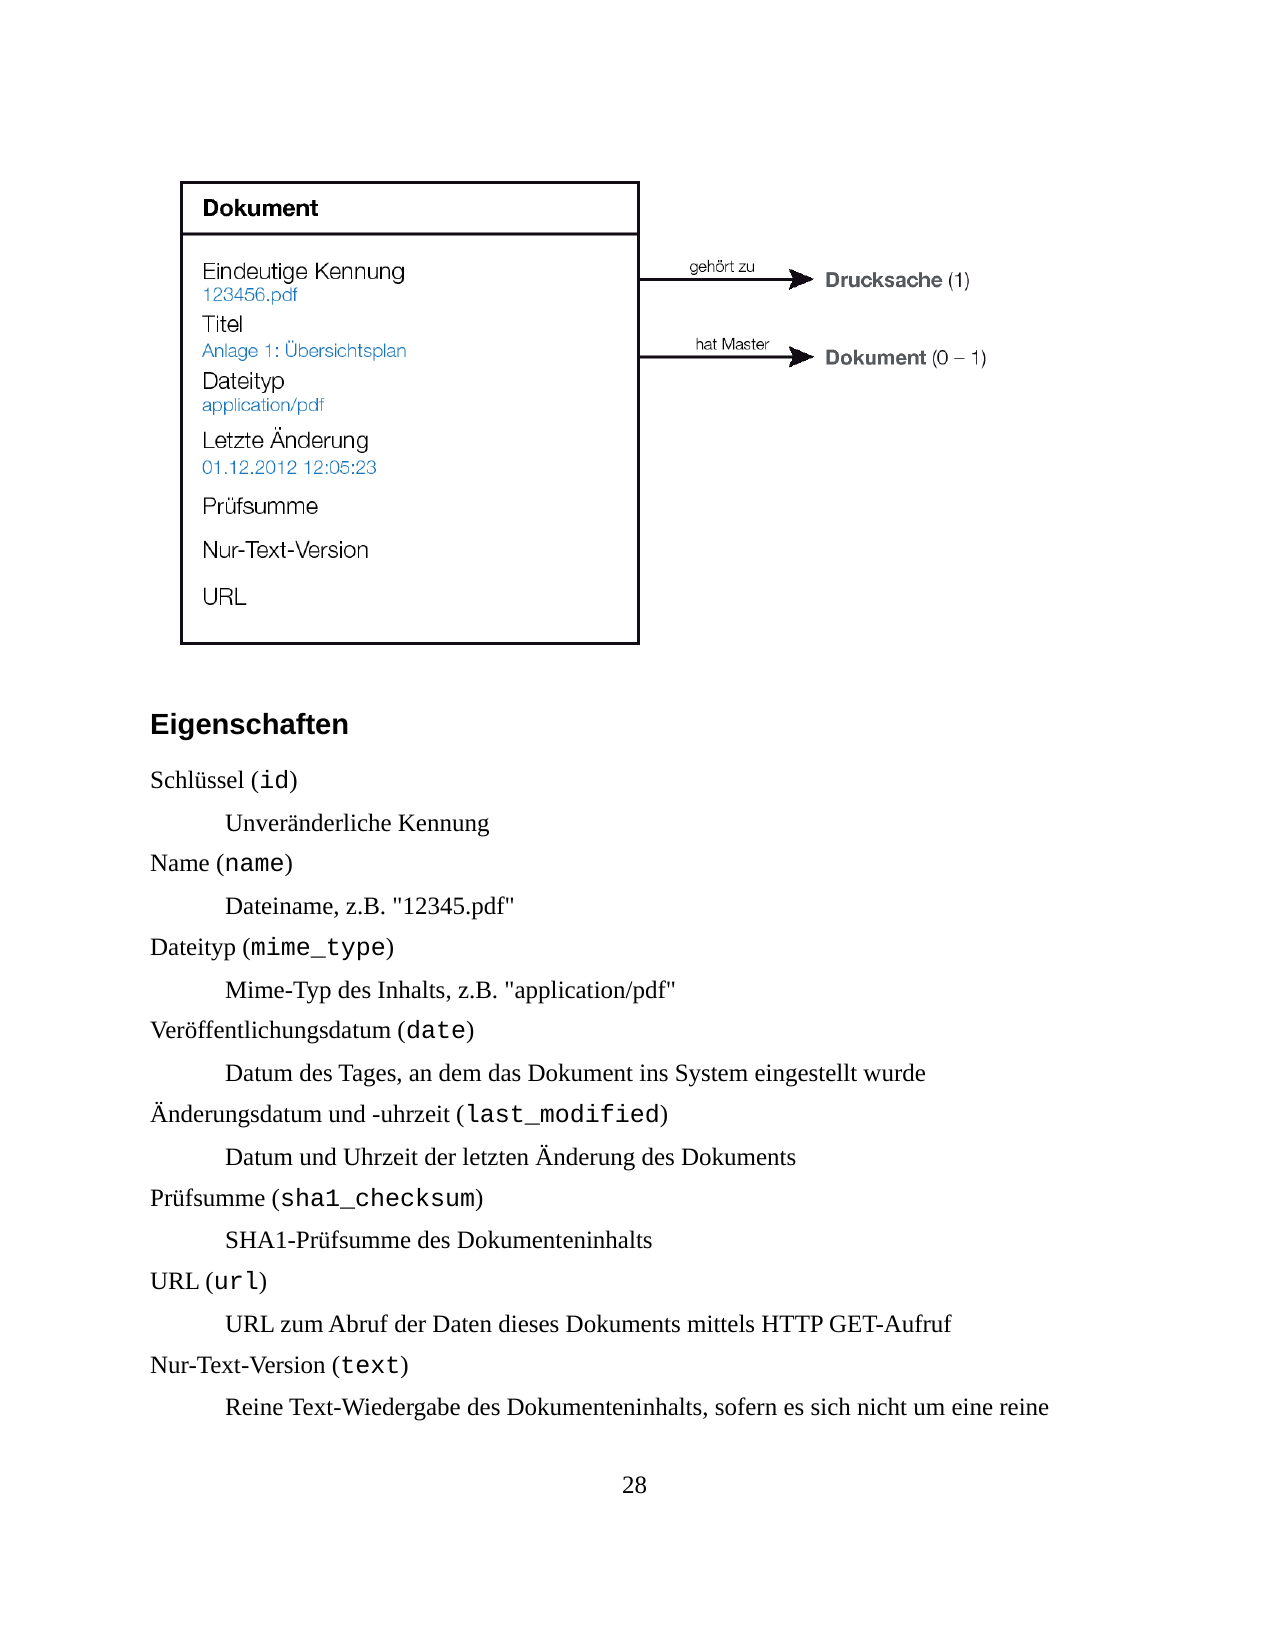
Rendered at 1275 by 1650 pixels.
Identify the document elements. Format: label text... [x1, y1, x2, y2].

text Datum und Uhrzeit der letzten Änderung des Dokuments [225, 1142, 1125, 1171]
text Mime-Typ des Inhalts, z.B. "application/pdf" [225, 975, 1125, 1003]
text Reine Text-Wiedergabe des Dokumenteninhalts, sofern es sich nicht um eine reine [225, 1392, 1125, 1421]
text Änderungsdatum und -uhrzeit (last_modified) [150, 1099, 1125, 1130]
text Dateiname, z.B. "12345.pdf" [225, 891, 1125, 920]
subtitle Eigenschaften [150, 707, 1125, 740]
text Veröffentlichungsdatum (date) [150, 1016, 1125, 1046]
text URL (url) [150, 1266, 1125, 1297]
text Prüfsumme (sha1_checksum) [150, 1183, 1125, 1213]
text URL zum Abruf der Daten dieses Dokuments mittels HTTP GET-Aufruf [225, 1309, 1125, 1338]
text Schlüssel (id) [150, 765, 1125, 796]
text Dateityp (mime_type) [150, 932, 1125, 963]
text Datum des Tages, an dem das Dokument ins System eingestellt wurde [225, 1058, 1125, 1087]
text Nur-Text-Version (text) [150, 1350, 1125, 1381]
text Name (name) [150, 848, 1125, 879]
picture [150, 150, 1111, 673]
text Unveränderliche Kennung [225, 808, 1125, 836]
text SHA1-Prüfsumme des Dokumenteninhalts [225, 1225, 1125, 1254]
